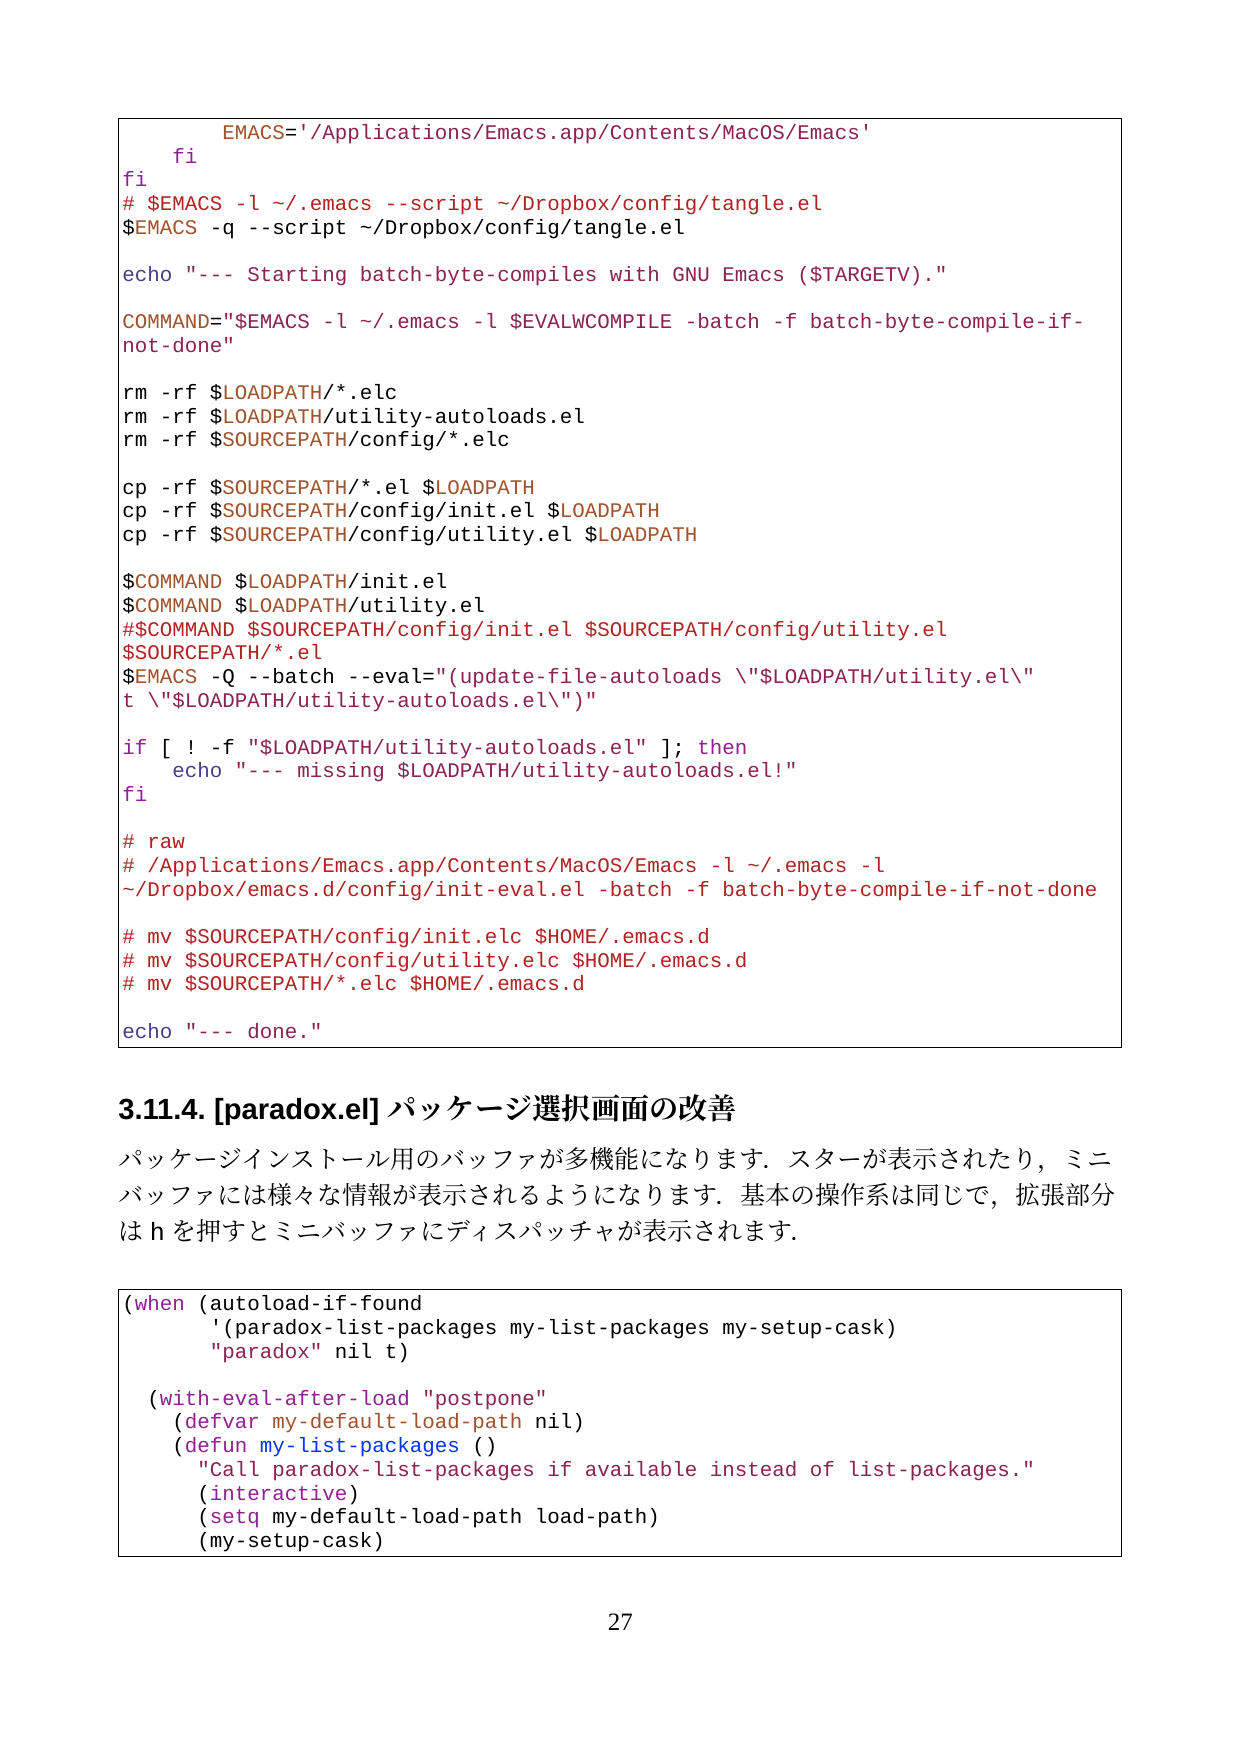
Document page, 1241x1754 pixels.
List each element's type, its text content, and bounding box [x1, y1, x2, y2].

text (setq my-default-load-path load-path) [119, 1502, 1121, 1526]
text (my-setup-cask) [119, 1526, 1121, 1556]
subtitle [paradox.el] パッケージ選択画面の改善 [118, 1086, 1122, 1127]
text #$COMMAND $SOURCEPATH/config/init.el $SOURCEPATH/config/utility.el $SOURCEPATH/*.el [119, 615, 1121, 662]
text # $EMACS -l ~/.emacs --script ~/Dropbox/config/tangle.el [119, 189, 1121, 213]
text # raw [119, 827, 1121, 851]
text (when (autoload-if-found [119, 1290, 1121, 1313]
text # mv $SOURCEPATH/*.elc $HOME/.emacs.d [119, 969, 1121, 993]
text COMMAND="$EMACS -l ~/.emacs -l $EVALWCOMPILE -batch -f batch-byte-compile-if-not-done" [119, 307, 1121, 354]
text $COMMAND $LOADPATH/init.el [119, 567, 1121, 591]
text $COMMAND $LOADPATH/utility.el [119, 591, 1121, 615]
text (defvar my-default-load-path nil) [119, 1408, 1121, 1431]
text fi [119, 142, 1121, 165]
text "paradox" nil t) [119, 1337, 1121, 1360]
text rm -rf $SOURCEPATH/config/*.elc [119, 426, 1121, 449]
text '(paradox-list-packages my-list-packages my-setup-cask) [119, 1313, 1121, 1337]
text (with-eval-after-load "postpone" [119, 1384, 1121, 1408]
text echo "--- Starting batch-byte-compiles with GNU Emacs ($TARGETV)." [119, 260, 1121, 284]
text cp -rf $SOURCEPATH/config/utility.el $LOADPATH [119, 520, 1121, 544]
text パッケージインストール用のバッファが多機能になります．スターが表示されたり，ミニバッファには様々な情報が表示されるようになります．基本の操作系は同じで，拡張部分は h を押すとミニバッファにディスパッチャが表示されます． [118, 1140, 1122, 1277]
text if [ ! -f "$LOADPATH/utility-autoloads.el" ]; then [119, 733, 1121, 757]
text rm -rf $LOADPATH/*.elc [119, 378, 1121, 402]
text rm -rf $LOADPATH/utility-autoloads.el [119, 402, 1121, 426]
text echo "--- done." [119, 1017, 1121, 1047]
text # /Applications/Emacs.app/Contents/MacOS/Emacs -l ~/.emacs -l ~/Dropbox/emacs.d/config/init-eval.el -batch -f batch-byte-compile-if-not-done [119, 851, 1121, 898]
text echo "--- missing $LOADPATH/utility-autoloads.el!" [119, 757, 1121, 780]
text cp -rf $SOURCEPATH/config/init.el $LOADPATH [119, 496, 1121, 520]
text $EMACS -q --script ~/Dropbox/config/tangle.el [119, 213, 1121, 236]
text fi [119, 165, 1121, 189]
text (interactive) [119, 1478, 1121, 1502]
text # mv $SOURCEPATH/config/utility.elc $HOME/.emacs.d [119, 946, 1121, 969]
text cp -rf $SOURCEPATH/*.el $LOADPATH [119, 473, 1121, 496]
text # mv $SOURCEPATH/config/init.elc $HOME/.emacs.d [119, 922, 1121, 946]
text $EMACS -Q --batch --eval="(update-file-autoloads \"$LOADPATH/utility.el\" t \"$LOADPATH/utility-autoloads.el\")" [119, 662, 1121, 709]
text fi [119, 780, 1121, 804]
text (defun my-list-packages () [119, 1431, 1121, 1455]
text "Call paradox-list-packages if available instead of list-packages." [119, 1455, 1121, 1478]
text EMACS='/Applications/Emacs.app/Contents/MacOS/Emacs' [119, 119, 1121, 142]
